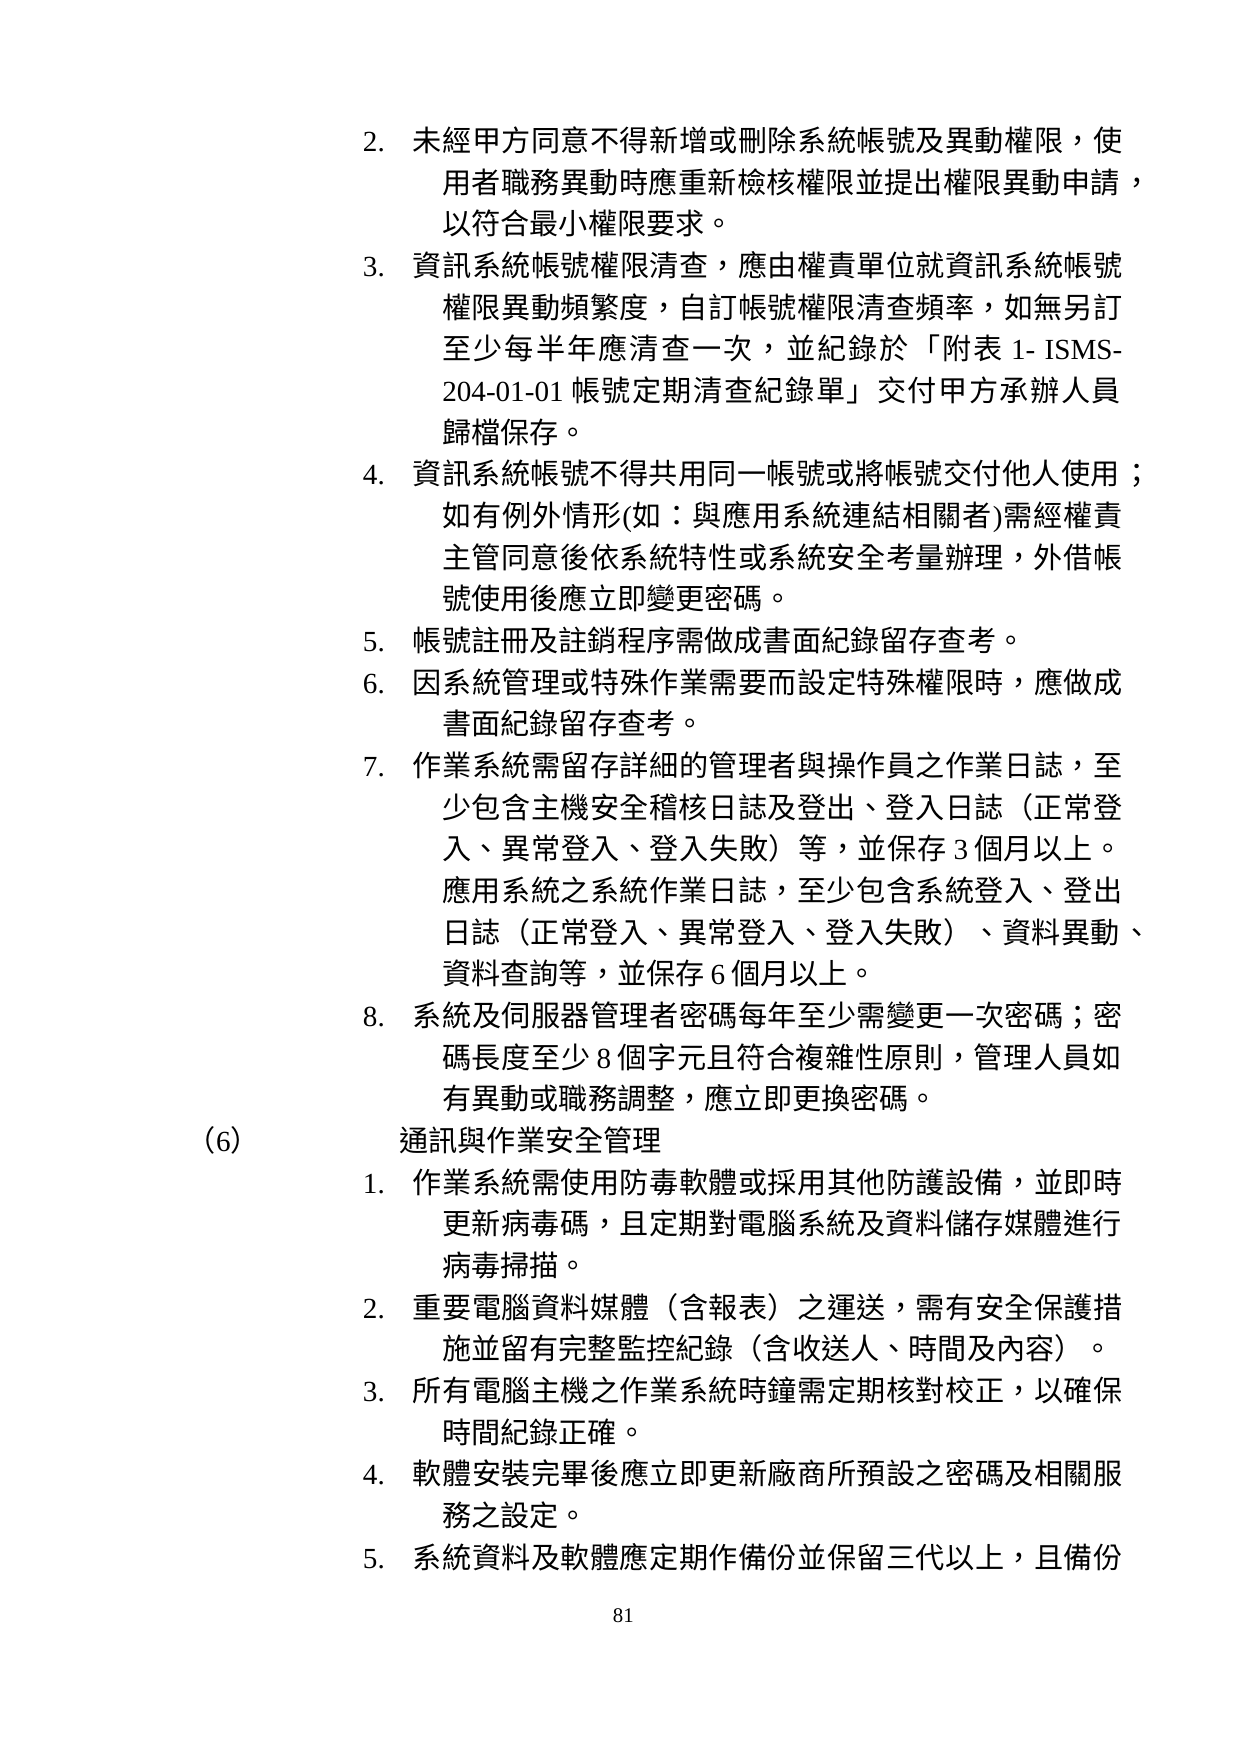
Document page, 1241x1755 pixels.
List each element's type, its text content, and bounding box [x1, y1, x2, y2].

list 所有電腦主機之作業系統時鐘需定期核對校正，以確保時間紀錄正確。 [363, 1368, 1122, 1451]
list 系統及伺服器管理者密碼每年至少需變更一次密碼；密碼長度至少8個字元且符合複雜性原則，管理人員如有異動或職務調整，應立即更換密碼。 [363, 993, 1122, 1118]
list 作業系統需留存詳細的管理者與操作員之作業日誌，至少包含主機安全稽核日誌及登出、登入日誌（正常登入、異常登入、登入失敗）等，並保存3個月以上。應用系統之系統作業日誌，至少包含系統登入、登出日誌（正常登入、異常登入、登入失敗）、資料異動、資料查詢等，並保存6個月以上。 [363, 743, 1122, 993]
list 因系統管理或特殊作業需要而設定特殊權限時，應做成書面紀錄留存查考。 [363, 660, 1122, 743]
list 重要電腦資料媒體（含報表）之運送，需有安全保護措施並留有完整監控紀錄（含收送人、時間及內容）。 [363, 1285, 1122, 1368]
list 未經甲方同意不得新增或刪除系統帳號及異動權限，使用者職務異動時應重新檢核權限並提出權限異動申請，以符合最小權限要求。 [363, 118, 1122, 243]
list 帳號註冊及註銷程序需做成書面紀錄留存查考。 [363, 618, 1122, 660]
list 系統資料及軟體應定期作備份並保留三代以上，且備份 [363, 1535, 1122, 1576]
list 資訊系統帳號權限清查，應由權責單位就資訊系統帳號權限異動頻繁度，自訂帳號權限清查頻率，如無另訂至少每半年應清查一次，並紀錄於「附表1- ISMS-204-01-01帳號定期清查紀錄單」交付甲方承辦人員歸檔保存。 [363, 243, 1122, 451]
list 作業系統需使用防毒軟體或採用其他防護設備，並即時更新病毒碼，且定期對電腦系統及資料儲存媒體進行病毒掃描。 [363, 1160, 1122, 1285]
list 通訊與作業安全管理 [187, 1118, 1122, 1160]
list 軟體安裝完畢後應立即更新廠商所預設之密碼及相關服務之設定。 [363, 1451, 1122, 1535]
list 資訊系統帳號不得共用同一帳號或將帳號交付他人使用；如有例外情形(如：與應用系統連結相關者)需經權責主管同意後依系統特性或系統安全考量辦理，外借帳號使用後應立即變更密碼。 [363, 451, 1122, 618]
